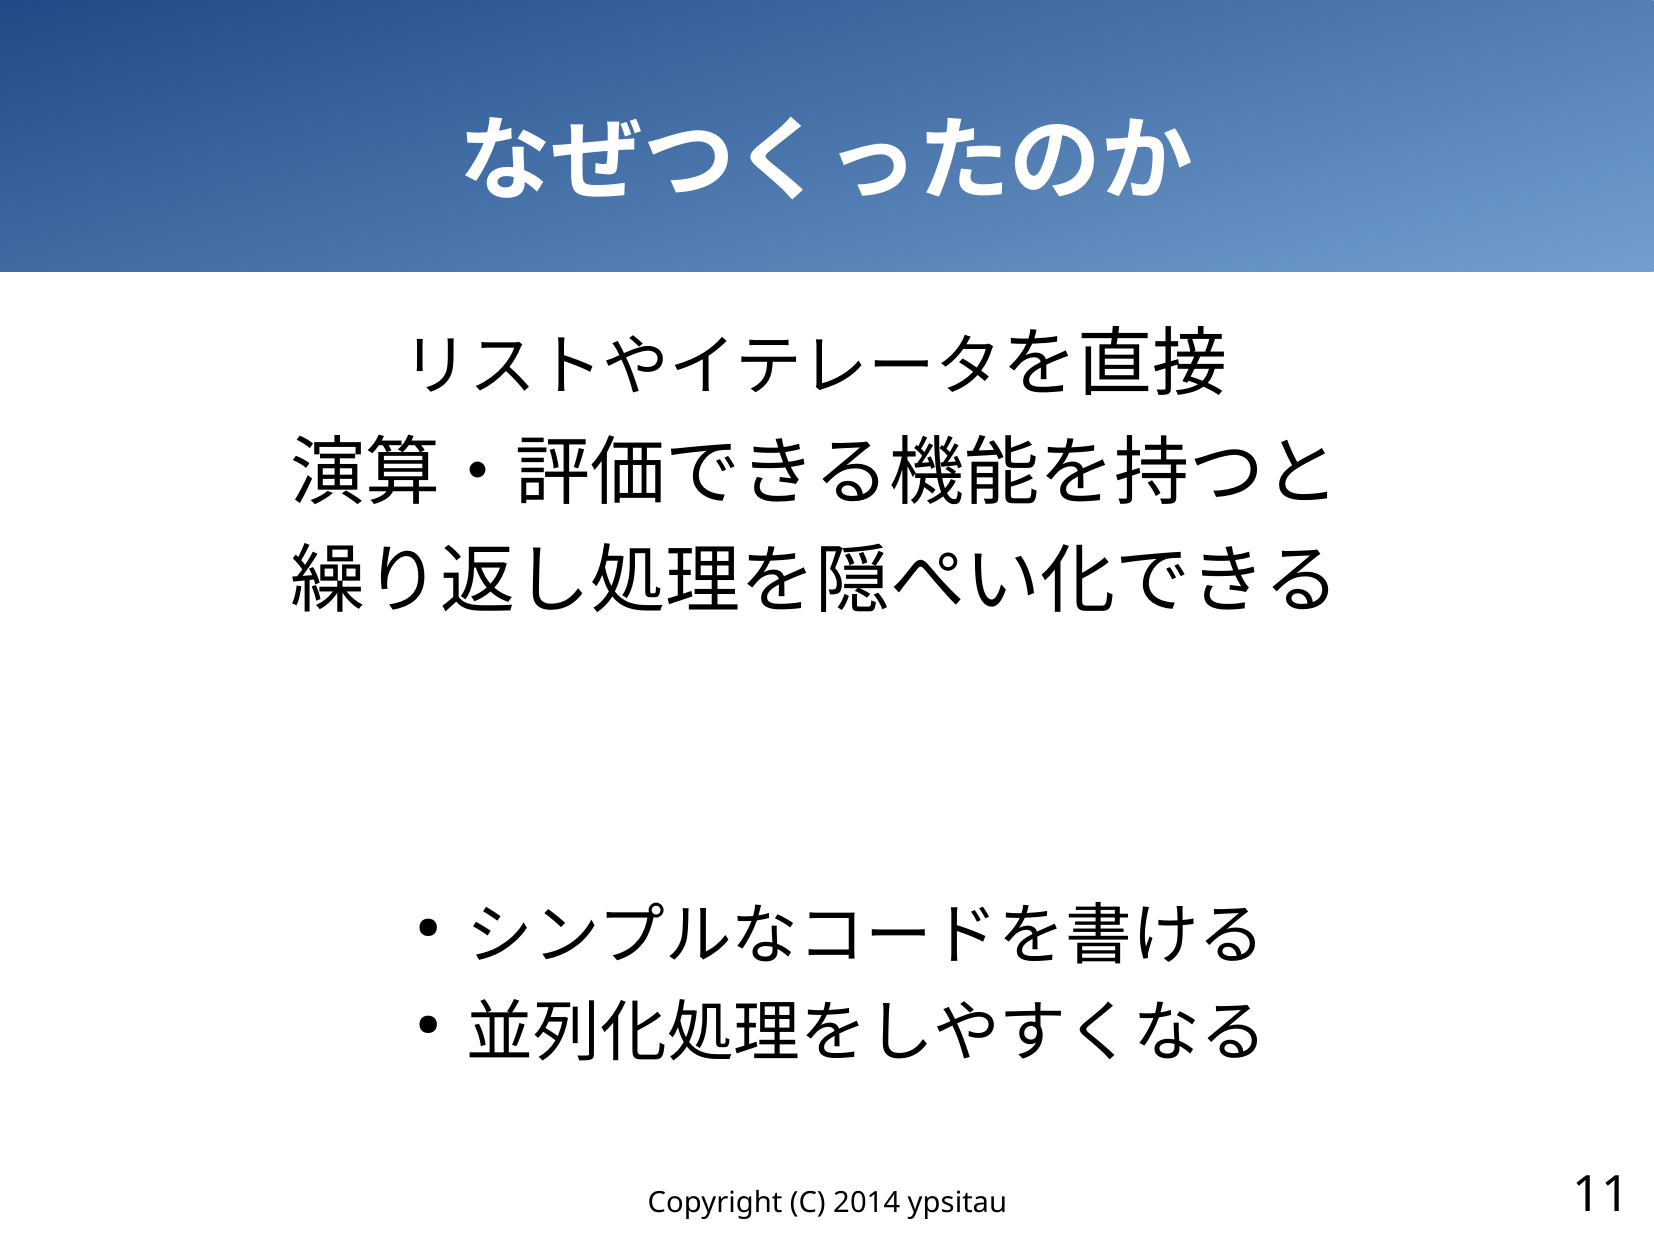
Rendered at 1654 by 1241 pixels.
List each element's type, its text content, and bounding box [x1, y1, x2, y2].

text_box リストやイテレータを直接 演算・評価できる機能を持つと 繰り返し処理を隠ぺい化できる [82, 289, 1548, 642]
text_box シンプルなコードを書ける 並列化処理をしやすくなる [401, 874, 1291, 1089]
title なぜつくったのか [82, 49, 1571, 257]
